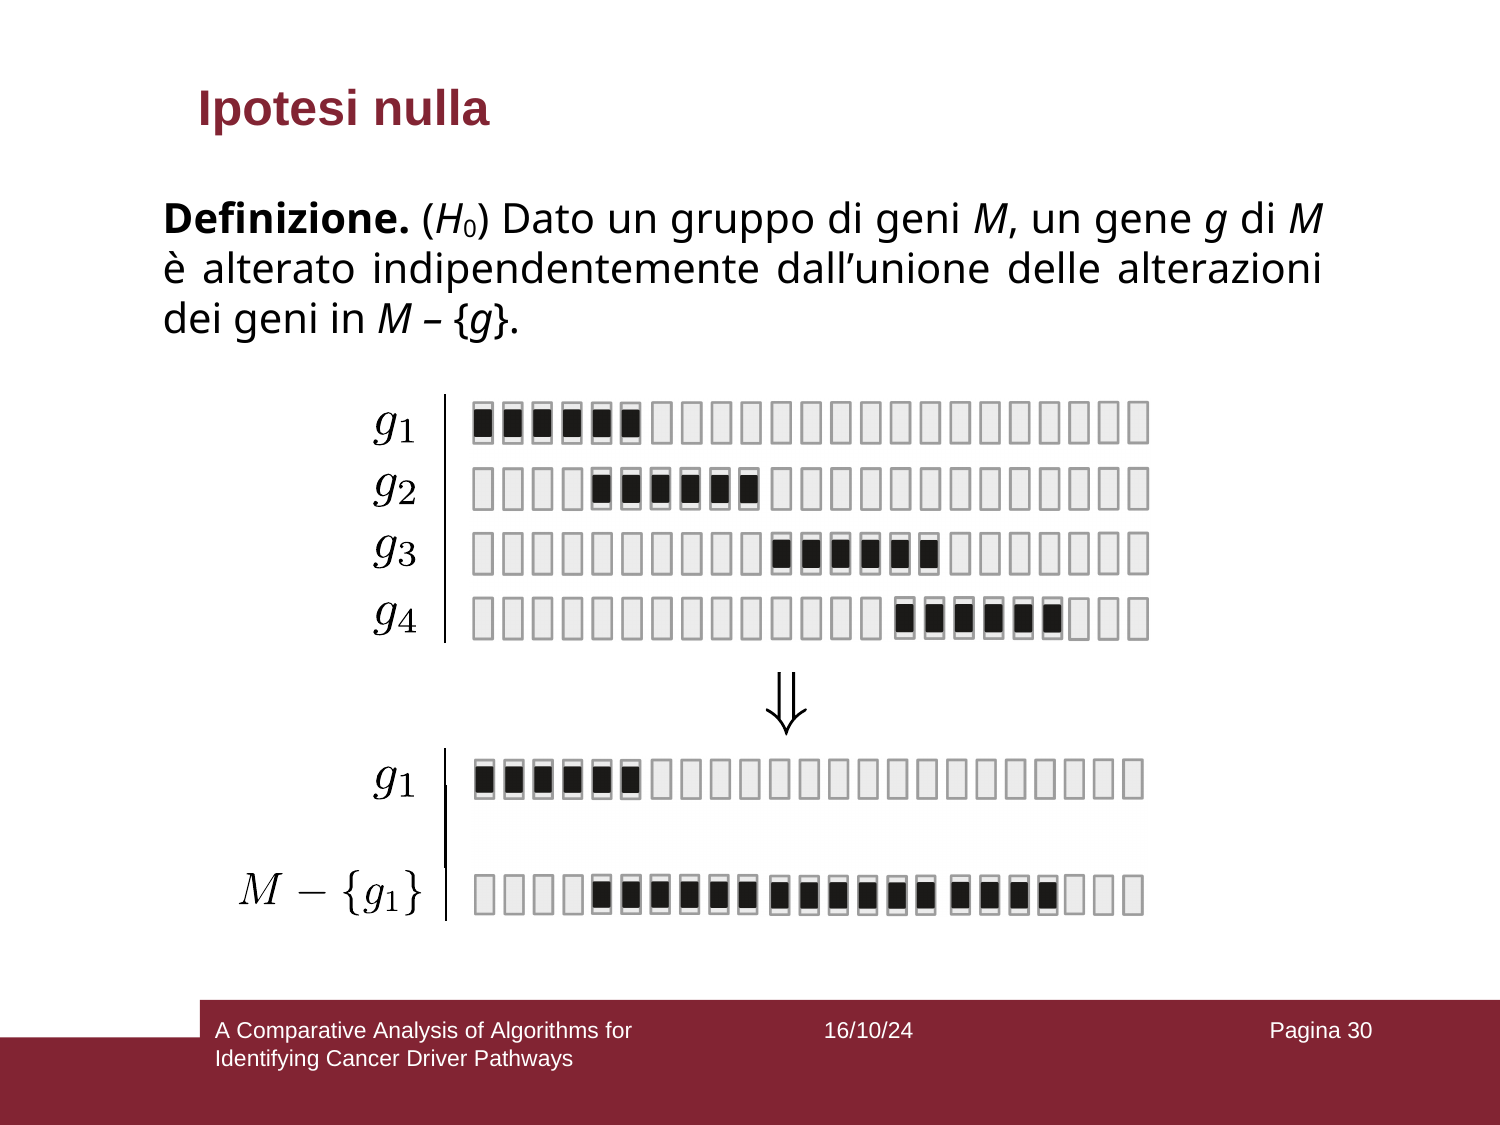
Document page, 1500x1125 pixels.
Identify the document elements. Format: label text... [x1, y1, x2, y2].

picture [307, 748, 470, 921]
text_box 16/10/24 [712, 1008, 1026, 1084]
text_box Pagina <numero> [1074, 1008, 1388, 1084]
title Ipotesi nulla [183, 67, 1400, 150]
picture [307, 394, 1151, 663]
text_box A Comparative Analysis of Algorithms for Identifying Cancer Driver Pathways [199, 1008, 676, 1084]
picture [765, 672, 807, 736]
text_box Definizione. (H0) Dato un gruppo di geni M, un gene g di M è alterato indipendentemente dall’unione delle alterazioni dei geni in M – {g}. [147, 184, 1359, 350]
picture [238, 870, 422, 916]
picture [471, 756, 1148, 917]
